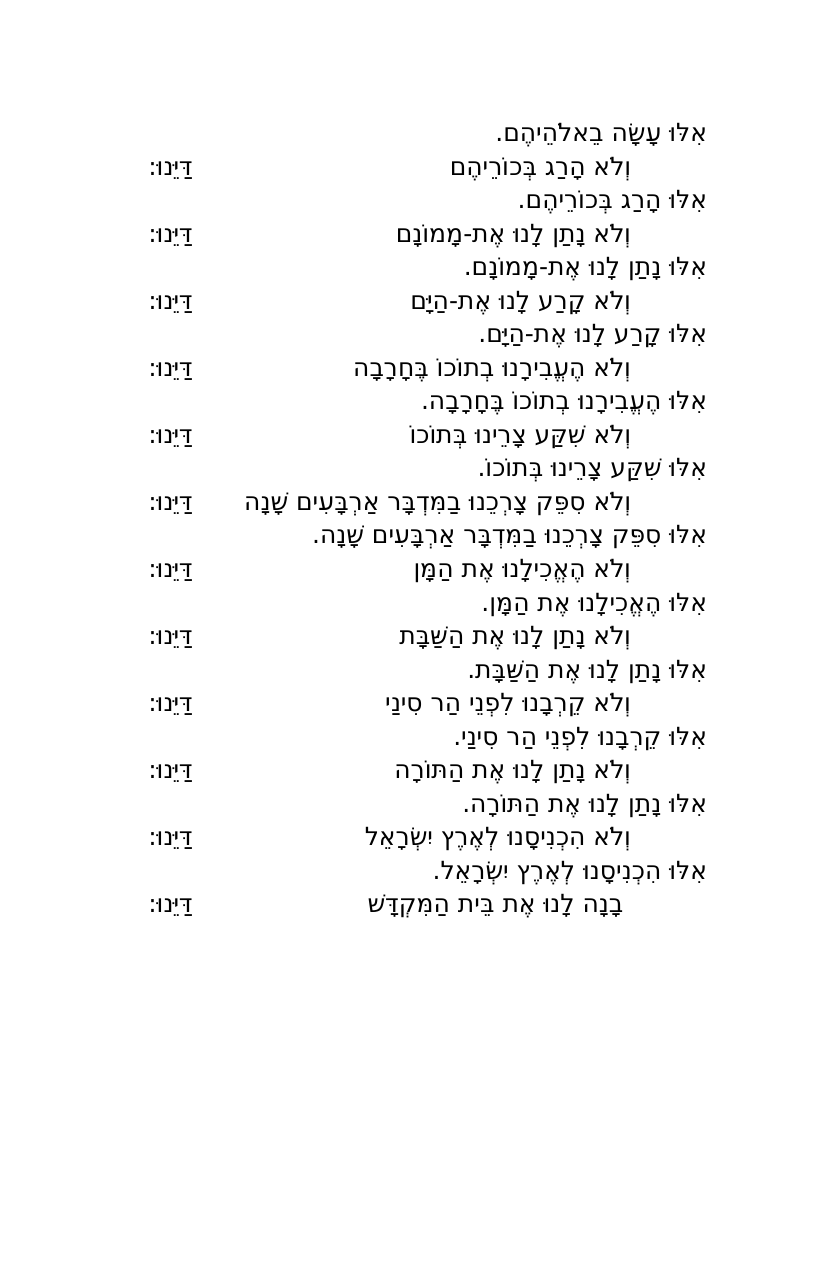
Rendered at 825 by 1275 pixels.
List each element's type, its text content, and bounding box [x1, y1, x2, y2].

text וְלֹא הֶאֱכִילָנוּ אֶת הַמָּן דַּיֵּנוּ: [118, 554, 707, 583]
text אִלּוּ קָרַע לָנוּ אֶת-הַיָּם. [118, 319, 707, 348]
text אִלּוּ עָשָׂה בֵאלֹהֵיהֶם. [118, 118, 707, 147]
text וְלֹא הָרַג בְּכוֹרֵיהֶם דַּיֵּנוּ: [118, 152, 707, 181]
text אִלּוּ נָתַן לָנוּ אֶת הַתּוֹרָה. [118, 789, 707, 818]
text וְלֹא קֵרְבָנוּ לִפְנֵי הַר סִינַי דַּיֵּנוּ: [118, 688, 707, 717]
text בָנָה לָנוּ אֶת בֵּית הַמִּקְדָּשׁ דַּיֵּנוּ: [118, 889, 707, 919]
text אִלּוּ הָרַג בְּכוֹרֵיהֶם. [118, 185, 707, 214]
text וְלֹא נָתַן לָנוּ אֶת-מָמוֹנָם דַּיֵּנוּ: [118, 219, 707, 248]
text וְלֹא סִפֵּק צָרְכֵנוּ בַמִּדְבָּר אַרְבָּעִים שָׁנָה דַּיֵּנוּ: [118, 487, 707, 516]
text אִלּוּ נָתַן לָנוּ אֶת הַשַּׁבָּת. [118, 655, 707, 684]
text אִלּוּ קֵרְבָנוּ לִפְנֵי הַר סִינַי. [118, 722, 707, 751]
text אִלּוּ נָתַן לָנוּ אֶת-מָמוֹנָם. [118, 252, 707, 281]
text וְלֹא שִׁקַּע צָרֵינוּ בְּתוֹכוֹ דַּיֵּנוּ: [118, 420, 707, 449]
text אִלּוּ הִכְנִיסָנוּ לְאֶרֶץ יִשְׂרָאֵל. [118, 856, 707, 885]
text וְלֹא נָתַן לָנוּ אֶת הַתּוֹרָה דַּיֵּנוּ: [118, 755, 707, 784]
text וְלֹא הִכְנִיסָנוּ לְאֶרֶץ יִשְׂרָאֵל דַּיֵּנוּ: [118, 822, 707, 852]
text וְלֹא הֶעֱבִירָנוּ בְתוֹכוֹ בֶּחָרָבָה דַּיֵּנוּ: [118, 353, 707, 382]
text אִלּוּ הֶעֱבִירָנוּ בְתוֹכוֹ בֶּחָרָבָה. [118, 386, 707, 416]
text אִלּוּ סִפֵּק צָרְכֵנוּ בַמִּדְבָּר אַרְבָּעִים שָׁנָה. [118, 521, 707, 550]
text וְלֹא נָתַן לָנוּ אֶת הַשַּׁבָּת דַּיֵּנוּ: [118, 621, 707, 650]
text וְלֹא קָרַע לָנוּ אֶת-הַיָּם דַּיֵּנוּ: [118, 286, 707, 315]
text אִלּוּ הֶאֱכִילָנוּ אֶת הַמָּן. [118, 588, 707, 617]
text אִלּוּ שִׁקַּע צָרֵינוּ בְּתוֹכוֹ. [118, 453, 707, 483]
